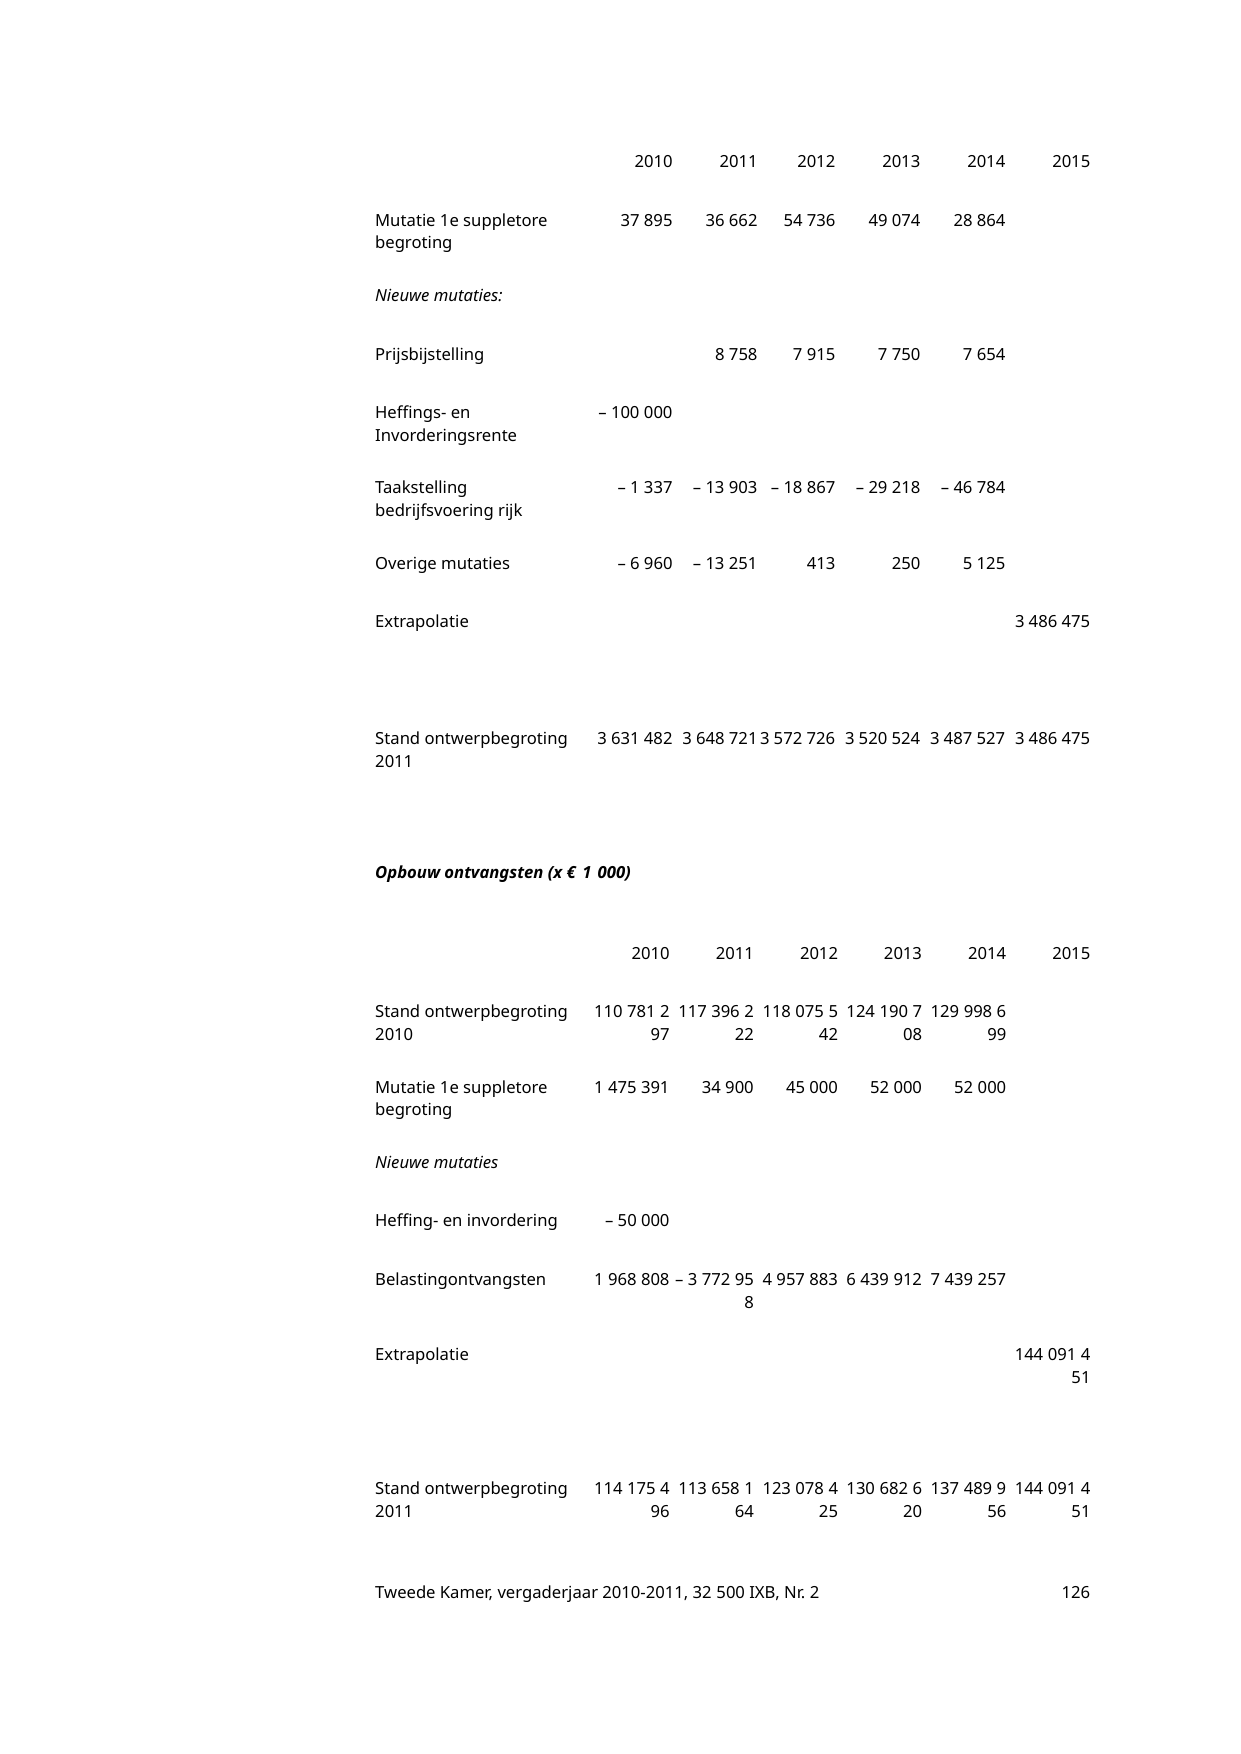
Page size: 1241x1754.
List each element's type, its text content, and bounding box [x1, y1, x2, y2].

table_cell [588, 669, 672, 727]
table_cell [585, 1343, 669, 1418]
table_cell [672, 610, 757, 668]
table_cell 3 631 482 [588, 727, 672, 802]
table_cell 7 439 257 [922, 1268, 1006, 1343]
table_cell 52 000 [838, 1075, 922, 1151]
table_cell 3 520 524 [835, 727, 920, 802]
table_cell [920, 610, 1005, 668]
table_cell – 1 337 [588, 476, 672, 552]
table_header 2012 [754, 941, 838, 1000]
table_cell [835, 401, 920, 476]
table_cell Nieuwe mutaties [375, 1151, 585, 1209]
table_header 2014 [920, 150, 1005, 208]
table_cell 54 736 [757, 209, 835, 284]
table_cell Stand ontwerpbegroting 2011 [375, 1477, 585, 1552]
table_cell Heffings- en Invorderingsrente [375, 401, 587, 476]
table_cell 113 658 164 [669, 1477, 753, 1552]
table_cell [588, 342, 672, 401]
table_cell 28 864 [920, 209, 1005, 284]
table_cell 4 957 883 [754, 1268, 838, 1343]
table_cell [375, 1418, 585, 1477]
table_cell 123 078 425 [754, 1477, 838, 1552]
table_cell 1 968 808 [585, 1268, 669, 1343]
table_cell 52 000 [922, 1075, 1006, 1151]
table_cell [920, 284, 1005, 342]
table_cell Stand ontwerpbegroting 2010 [375, 1000, 585, 1075]
table_cell 6 439 912 [838, 1268, 922, 1343]
table_cell 7 915 [757, 342, 835, 401]
table_header [375, 941, 585, 1000]
table_cell [585, 1418, 669, 1477]
table_cell [754, 1151, 838, 1209]
table_cell [669, 1151, 753, 1209]
table_cell [920, 401, 1005, 476]
table_header 2010 [588, 150, 672, 208]
table_header 2010 [585, 941, 669, 1000]
table_cell [922, 1151, 1006, 1209]
table_cell 144 091 451 [1006, 1477, 1090, 1552]
table_cell Overige mutaties [375, 552, 587, 610]
table_header 2015 [1005, 150, 1090, 208]
table_header 2013 [835, 150, 920, 208]
table_cell [672, 669, 757, 727]
table_cell [757, 401, 835, 476]
table_cell 7 750 [835, 342, 920, 401]
table_cell [1005, 342, 1090, 401]
table_header 2014 [922, 941, 1006, 1000]
table_cell – 13 251 [672, 552, 757, 610]
table_cell [585, 1151, 669, 1209]
table_cell Extrapolatie [375, 1343, 585, 1418]
table_cell Nieuwe mutaties: [375, 284, 587, 342]
table_cell Prijsbijstelling [375, 342, 587, 401]
table_cell 144 091 451 [1006, 1343, 1090, 1418]
table_cell Mutatie 1e suppletore begroting [375, 1075, 585, 1151]
table_cell [754, 1343, 838, 1418]
table_cell 5 125 [920, 552, 1005, 610]
table_cell 124 190 708 [838, 1000, 922, 1075]
table_cell [1006, 1000, 1090, 1075]
table_cell 45 000 [754, 1075, 838, 1151]
table_cell Extrapolatie [375, 610, 587, 668]
table_cell [922, 1209, 1006, 1267]
table_cell [1006, 1075, 1090, 1151]
table_cell 117 396 222 [669, 1000, 753, 1075]
table_cell Stand ontwerpbegroting 2011 [375, 727, 587, 802]
table_cell 250 [835, 552, 920, 610]
table_cell 3 648 721 [672, 727, 757, 802]
table_header 2011 [672, 150, 757, 208]
table_header 2015 [1006, 941, 1090, 1000]
table_cell Belastingontvangsten [375, 1268, 585, 1343]
table_cell 110 781 297 [585, 1000, 669, 1075]
table_cell 34 900 [669, 1075, 753, 1151]
table_cell [669, 1418, 753, 1477]
table_cell 118 075 542 [754, 1000, 838, 1075]
table_cell – 6 960 [588, 552, 672, 610]
table_cell [754, 1418, 838, 1477]
table_cell 3 486 475 [1005, 727, 1090, 802]
table_cell [1006, 1151, 1090, 1209]
table_cell 49 074 [835, 209, 920, 284]
table_cell 8 758 [672, 342, 757, 401]
table_cell 3 486 475 [1005, 610, 1090, 668]
table_cell [669, 1209, 753, 1267]
table_header 2013 [838, 941, 922, 1000]
table_cell [838, 1418, 922, 1477]
table_cell – 50 000 [585, 1209, 669, 1267]
table_cell [1005, 552, 1090, 610]
table_cell 37 895 [588, 209, 672, 284]
table_cell [1005, 401, 1090, 476]
table_cell [588, 284, 672, 342]
table_cell [757, 610, 835, 668]
table_cell 114 175 496 [585, 1477, 669, 1552]
table_cell – 100 000 [588, 401, 672, 476]
table_cell [835, 284, 920, 342]
table_cell 129 998 699 [922, 1000, 1006, 1075]
table_cell [1005, 209, 1090, 284]
table_cell [754, 1209, 838, 1267]
table_cell 3 572 726 [757, 727, 835, 802]
table_cell [588, 610, 672, 668]
table_cell [835, 610, 920, 668]
table_cell Heffing- en invordering [375, 1209, 585, 1267]
table_cell 1 475 391 [585, 1075, 669, 1151]
table_cell Taakstelling bedrijfsvoering rijk [375, 476, 587, 552]
table_cell – 13 903 [672, 476, 757, 552]
table_cell [922, 1343, 1006, 1418]
table_cell 36 662 [672, 209, 757, 284]
table_cell [838, 1343, 922, 1418]
table_cell [757, 284, 835, 342]
table_cell [838, 1209, 922, 1267]
table_cell 130 682 620 [838, 1477, 922, 1552]
table_header [375, 150, 587, 208]
table_cell – 46 784 [920, 476, 1005, 552]
table_cell [1006, 1418, 1090, 1477]
table_cell – 18 867 [757, 476, 835, 552]
text Opbouw ontvangsten (x € 1 000) [375, 861, 1090, 883]
table_cell [1005, 284, 1090, 342]
table_cell [672, 284, 757, 342]
table_cell [375, 669, 587, 727]
table_cell [1006, 1268, 1090, 1343]
table_cell [672, 401, 757, 476]
table_cell – 29 218 [835, 476, 920, 552]
table_cell [920, 669, 1005, 727]
table_header 2011 [669, 941, 753, 1000]
table_cell [1006, 1209, 1090, 1267]
table_cell 3 487 527 [920, 727, 1005, 802]
table_cell 137 489 956 [922, 1477, 1006, 1552]
table_cell [669, 1343, 753, 1418]
table_cell 7 654 [920, 342, 1005, 401]
table_header 2012 [757, 150, 835, 208]
table_cell [838, 1151, 922, 1209]
table_cell Mutatie 1e suppletore begroting [375, 209, 587, 284]
table_cell [1005, 669, 1090, 727]
table_cell [1005, 476, 1090, 552]
table_cell 413 [757, 552, 835, 610]
table_cell – 3 772 958 [669, 1268, 753, 1343]
table_cell [835, 669, 920, 727]
table_cell [922, 1418, 1006, 1477]
table_cell [757, 669, 835, 727]
